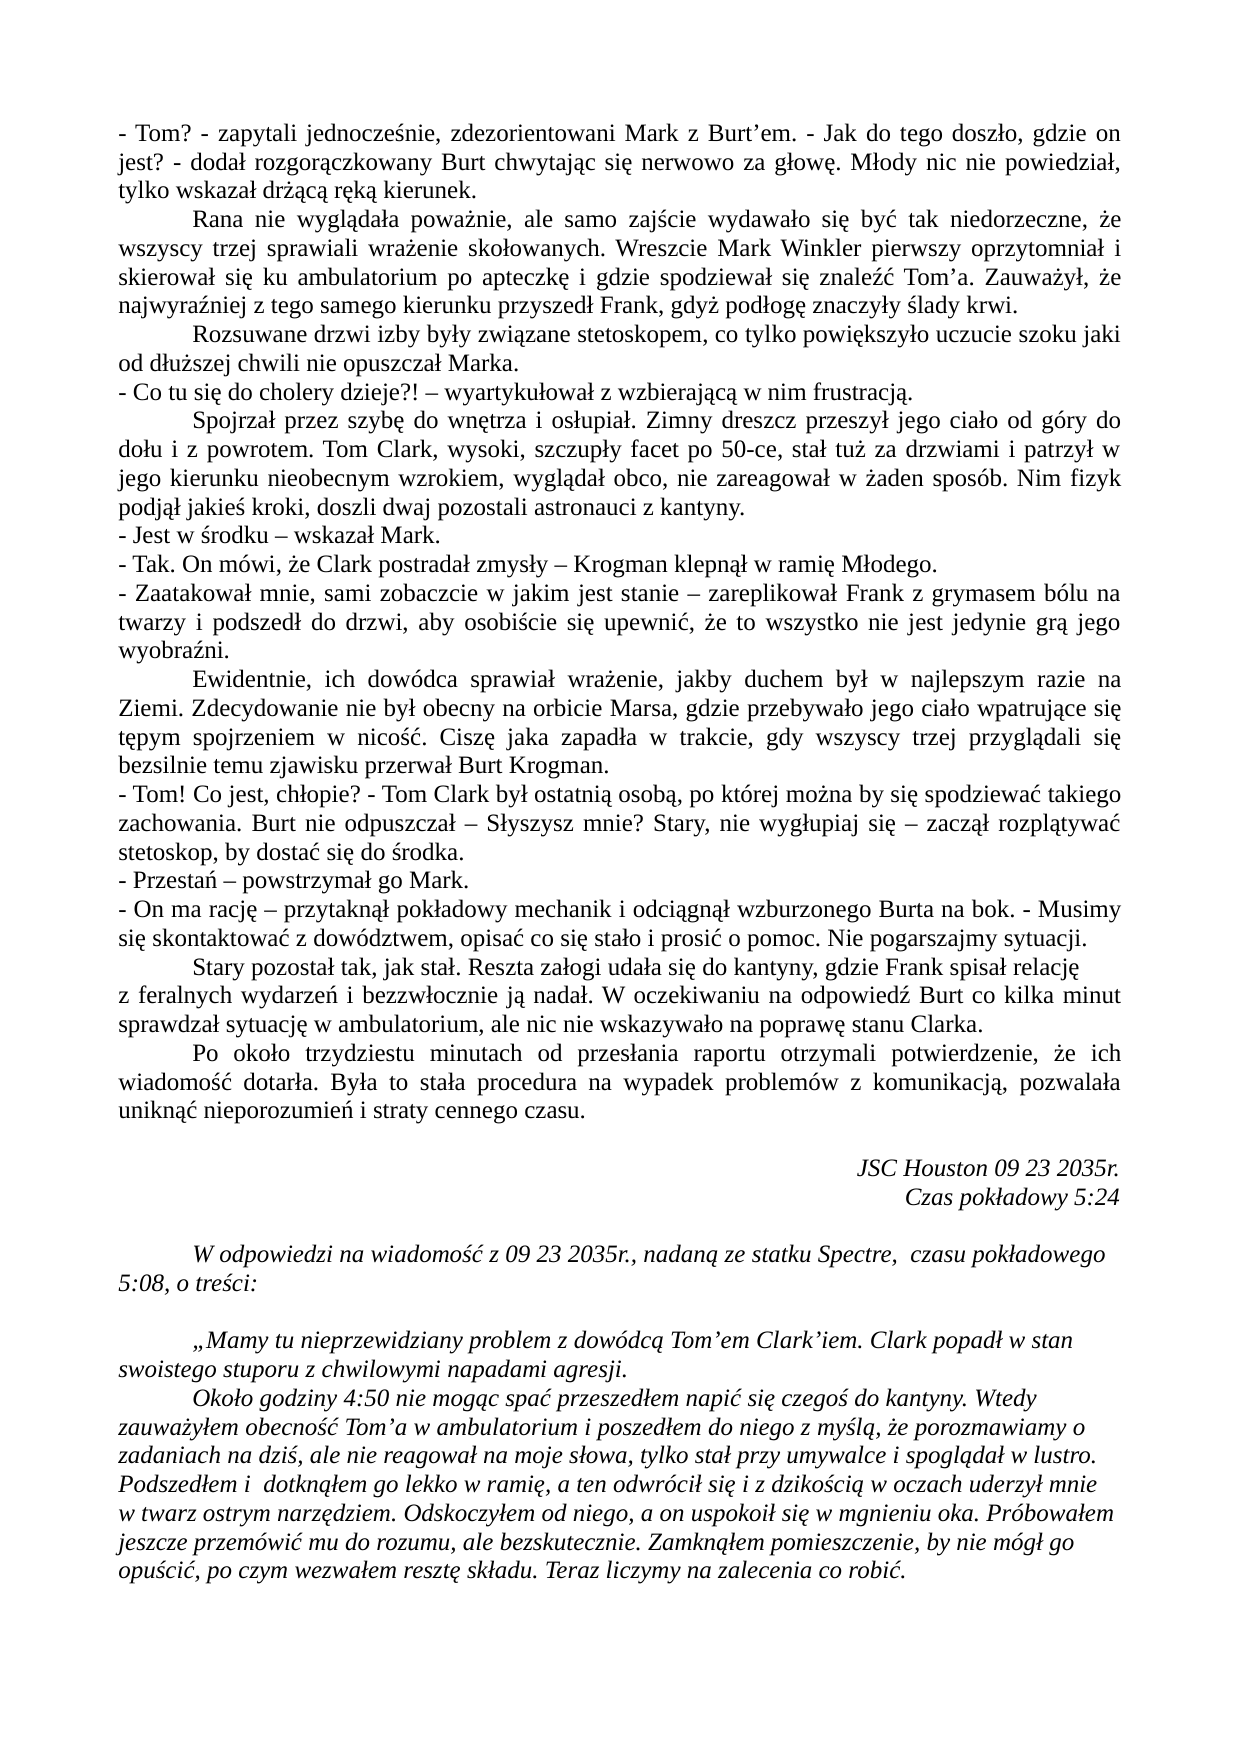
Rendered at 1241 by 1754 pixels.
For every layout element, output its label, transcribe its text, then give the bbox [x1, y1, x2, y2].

text Ewidentnie, ich dowódca sprawiał wrażenie, jakby duchem był w najlepszym razie na Ziemi. Zdecydowanie nie był obecny na orbicie Marsa, gdzie przebywało jego ciało wpatrujące się tępym spojrzeniem w nicość. Ciszę jaka zapadła w trakcie, gdy wszyscy trzej przyglądali się bezsilnie temu zjawisku przerwał Burt Krogman. [118, 664, 1122, 779]
text - Tom? - zapytali jednocześnie, zdezorientowani Mark z Burt’em. - Jak do tego doszło, gdzie on jest? - dodał rozgorączkowany Burt chwytając się nerwowo za głowę. Młody nic nie powiedział, tylko wskazał drżącą ręką kierunek. [118, 118, 1122, 204]
text Rana nie wyglądała poważnie, ale samo zajście wydawało się być tak niedorzeczne, że wszyscy trzej sprawiali wrażenie skołowanych. Wreszcie Mark Winkler pierwszy oprzytomniał i skierował się ku ambulatorium po apteczkę i gdzie spodziewał się znaleźć Tom’a. Zauważył, że najwyraźniej z tego samego kierunku przyszedł Frank, gdyż podłogę znaczyły ślady krwi. [118, 204, 1122, 319]
text - Tom! Co jest, chłopie? - Tom Clark był ostatnią osobą, po której można by się spodziewać takiego zachowania. Burt nie odpuszczał – Słyszysz mnie? Stary, nie wygłupiaj się – zaczął rozplątywać stetoskop, by dostać się do środka. [118, 779, 1122, 866]
text Po około trzydziestu minutach od przesłania raportu otrzymali potwierdzenie, że ich wiadomość dotarła. Była to stała procedura na wypadek problemów z komunikacją, pozwalała uniknąć nieporozumień i straty cennego czasu. [118, 1038, 1122, 1124]
text Spojrzał przez szybę do wnętrza i osłupiał. Zimny dreszcz przeszył jego ciało od góry do dołu i z powrotem. Tom Clark, wysoki, szczupły facet po 50-ce, stał tuż za drzwiami i patrzył w jego kierunku nieobecnym wzrokiem, wyglądał obco, nie zareagował w żaden sposób. Nim fizyk podjął jakieś kroki, doszli dwaj pozostali astronauci z kantyny. [118, 406, 1122, 521]
text - Przestań – powstrzymał go Mark. [118, 866, 1122, 894]
text z feralnych wydarzeń i bezzwłocznie ją nadał. W oczekiwaniu na odpowiedź Burt co kilka minut sprawdzał sytuację w ambulatorium, ale nic nie wskazywało na poprawę stanu Clarka. [118, 981, 1122, 1038]
text Czas pokładowy 5:24 [118, 1182, 1122, 1211]
text JSC Houston 09 23 2035r. [118, 1153, 1122, 1182]
text - On ma rację – przytaknął pokładowy mechanik i odciągnął wzburzonego Burta na bok. - Musimy się skontaktować z dowództwem, opisać co się stało i prosić o pomoc. Nie pogarszajmy sytuacji. [118, 894, 1122, 952]
text W odpowiedzi na wiadomość z 09 23 2035r., nadaną ze statku Spectre, czasu pokładowego 5:08, o treści: [118, 1239, 1122, 1297]
text Około godziny 4:50 nie mogąc spać przeszedłem napić się czegoś do kantyny. Wtedy zauważyłem obecność Tom’a w ambulatorium i poszedłem do niego z myślą, że porozmawiamy o zadaniach na dziś, ale nie reagował na moje słowa, tylko stał przy umywalce i spoglądał w lustro. Podszedłem i dotknąłem go lekko w ramię, a ten odwrócił się i z dzikością w oczach uderzył mnie w twarz ostrym narzędziem. Odskoczyłem od niego, a on uspokoił się w mgnieniu oka. Próbowałem jeszcze przemówić mu do rozumu, ale bezskutecznie. Zamknąłem pomieszczenie, by nie mógł go opuścić, po czym wezwałem resztę składu. Teraz liczymy na zalecenia co robić. [118, 1383, 1122, 1584]
text - Co tu się do cholery dzieje?! – wyartykułował z wzbierającą w nim frustracją. [118, 377, 1122, 406]
text - Zaatakował mnie, sami zobaczcie w jakim jest stanie – zareplikował Frank z grymasem bólu na twarzy i podszedł do drzwi, aby osobiście się upewnić, że to wszystko nie jest jedynie grą jego wyobraźni. [118, 578, 1122, 664]
text Rozsuwane drzwi izby były związane stetoskopem, co tylko powiększyło uczucie szoku jaki od dłuższej chwili nie opuszczał Marka. [118, 319, 1122, 377]
text „Mamy tu nieprzewidziany problem z dowódcą Tom’em Clark’iem. Clark popadł w stan swoistego stuporu z chwilowymi napadami agresji. [118, 1326, 1122, 1383]
text Stary pozostał tak, jak stał. Reszta załogi udała się do kantyny, gdzie Frank spisał relację [118, 952, 1122, 981]
text - Jest w środku – wskazał Mark. [118, 521, 1122, 549]
text - Tak. On mówi, że Clark postradał zmysły – Krogman klepnął w ramię Młodego. [118, 549, 1122, 578]
